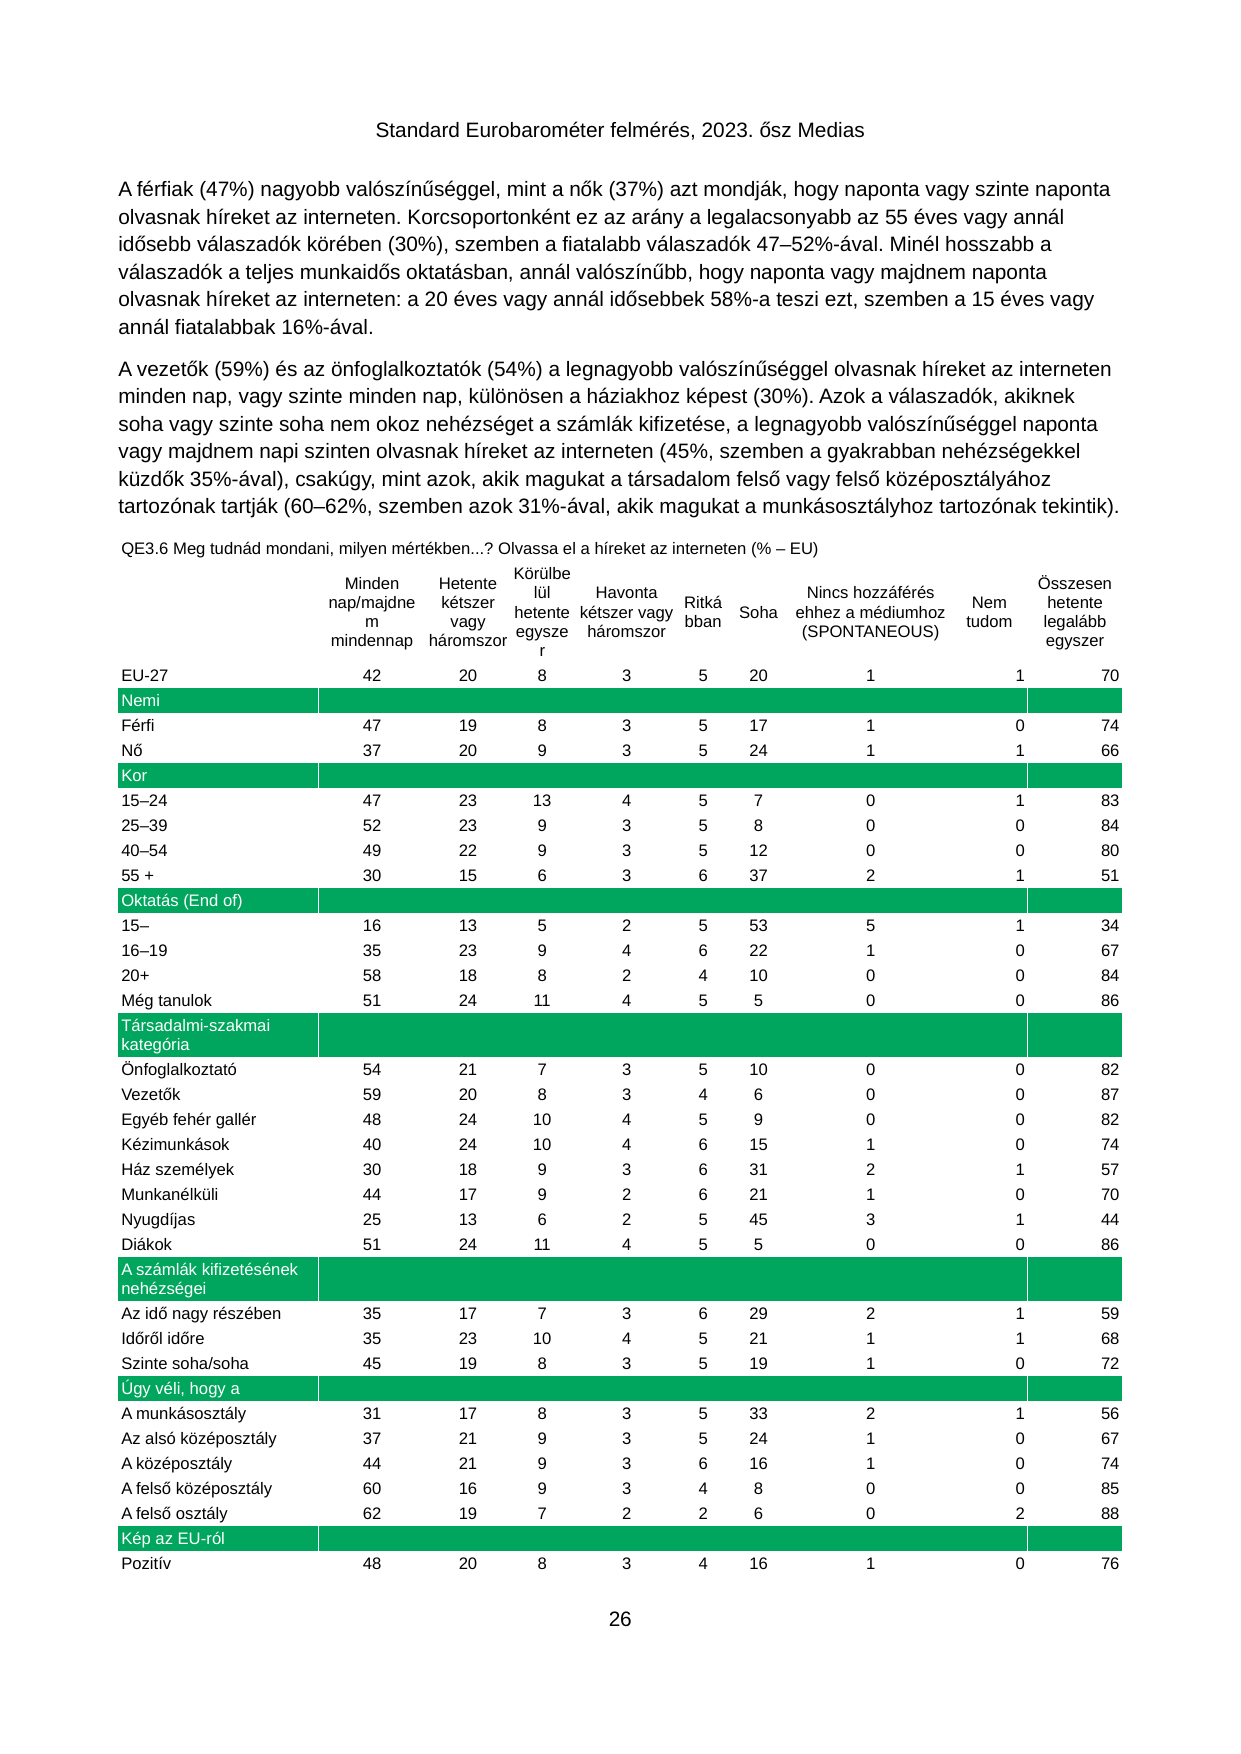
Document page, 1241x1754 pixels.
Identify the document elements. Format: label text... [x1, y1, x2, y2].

table_cell 5 [679, 738, 727, 763]
table_header [1028, 536, 1122, 561]
table_cell 2 [574, 913, 679, 938]
table_cell 5 [679, 713, 727, 738]
table_cell [679, 688, 727, 713]
table_cell 87 [1028, 1082, 1122, 1107]
table_cell 13 [425, 1207, 510, 1232]
table_cell [790, 888, 951, 913]
table_cell 0 [951, 1057, 1027, 1082]
table_cell [510, 1376, 574, 1401]
table_cell 54 [319, 1057, 425, 1082]
table_cell [951, 1257, 1027, 1301]
table_cell Ritkábban [679, 561, 727, 663]
table_cell [319, 688, 425, 713]
table_cell 44 [1028, 1207, 1122, 1232]
table_cell 2 [790, 1157, 951, 1182]
table_cell 76 [1028, 1551, 1122, 1576]
table_cell 34 [1028, 913, 1122, 938]
table_cell 20+ [118, 963, 318, 988]
table_cell Nemi [118, 688, 318, 713]
table_cell [790, 688, 951, 713]
table_cell 7 [510, 1057, 574, 1082]
table_cell Oktatás (End of) [118, 888, 318, 913]
table_cell 0 [951, 1451, 1027, 1476]
table_cell [574, 888, 679, 913]
table_cell 19 [425, 713, 510, 738]
table_cell 0 [951, 838, 1027, 863]
table_cell 10 [510, 1326, 574, 1351]
table_cell 3 [574, 1057, 679, 1082]
text A férfiak (47%) nagyobb valószínűséggel, mint a nők (37%) azt mondják, hogy naponta vagy szinte naponta olvasnak híreket az interneten. Korcsoportonként ez az arány a legalacsonyabb az 55 éves vagy annál idősebb válaszadók körében (30%), szemben a fiatalabb válaszadók 47–52%-ával. Minél hosszabb a válaszadók a teljes munkaidős oktatásban, annál valószínűbb, hogy naponta vagy majdnem naponta olvasnak híreket az interneten: a 20 éves vagy annál idősebbek 58%-a teszi ezt, szemben a 15 éves vagy annál fiatalabbak 16%-ával. [118, 177, 1122, 338]
table_cell 8 [510, 663, 574, 688]
table_cell Úgy véli, hogy a [118, 1376, 318, 1401]
table_cell 24 [425, 1232, 510, 1257]
table_cell [425, 1526, 510, 1551]
table_cell 2 [679, 1501, 727, 1526]
table_cell 86 [1028, 1232, 1122, 1257]
table_cell 1 [951, 863, 1027, 888]
table_cell 56 [1028, 1401, 1122, 1426]
table_cell 5 [679, 1401, 727, 1426]
table_cell 3 [574, 863, 679, 888]
table_cell 2 [574, 1501, 679, 1526]
table_cell [574, 1013, 679, 1057]
table_header [951, 536, 1027, 561]
table_cell 40 [319, 1132, 425, 1157]
table_cell [118, 561, 318, 663]
table_cell 0 [951, 1107, 1027, 1132]
table_cell [319, 1013, 425, 1057]
table_cell 1 [790, 1182, 951, 1207]
table_cell 1 [790, 938, 951, 963]
table_cell 2 [574, 1207, 679, 1232]
table_cell [510, 688, 574, 713]
table_cell 88 [1028, 1501, 1122, 1526]
table_cell 5 [679, 988, 727, 1013]
table_cell 5 [679, 1426, 727, 1451]
table_cell 23 [425, 788, 510, 813]
table_cell Még tanulok [118, 988, 318, 1013]
table_cell Hetente kétszer vagy háromszor [425, 561, 510, 663]
table_cell [319, 1376, 425, 1401]
table_cell [425, 688, 510, 713]
table_cell [727, 888, 790, 913]
table_cell 1 [951, 1326, 1027, 1351]
table_cell 3 [574, 813, 679, 838]
table_cell [790, 1376, 951, 1401]
table_cell 23 [425, 1326, 510, 1351]
table_cell Az alsó középosztály [118, 1426, 318, 1451]
table_cell Kor [118, 763, 318, 788]
table_cell 30 [319, 863, 425, 888]
table_cell 2 [574, 1182, 679, 1207]
table_cell [1028, 688, 1122, 713]
table_cell 86 [1028, 988, 1122, 1013]
table_cell 0 [790, 1501, 951, 1526]
table_cell 17 [425, 1301, 510, 1326]
table_cell Kép az EU-ról [118, 1526, 318, 1551]
table_cell [510, 1526, 574, 1551]
table_cell 35 [319, 1326, 425, 1351]
table_cell A középosztály [118, 1451, 318, 1476]
table_cell Nincs hozzáférés ehhez a médiumhoz (SPONTANEOUS) [790, 561, 951, 663]
table_cell 8 [510, 1351, 574, 1376]
table_cell 11 [510, 988, 574, 1013]
table_cell 5 [679, 1107, 727, 1132]
table_cell 29 [727, 1301, 790, 1326]
table_cell 0 [790, 838, 951, 863]
table_cell 13 [425, 913, 510, 938]
table_cell [319, 763, 425, 788]
table_cell 15– [118, 913, 318, 938]
table_cell 0 [951, 938, 1027, 963]
table_cell 4 [679, 1551, 727, 1576]
table_cell 20 [425, 738, 510, 763]
table_cell 37 [727, 863, 790, 888]
table_cell 31 [727, 1157, 790, 1182]
table_cell 16 [727, 1551, 790, 1576]
table_cell 3 [574, 1157, 679, 1182]
table_cell [510, 888, 574, 913]
table_cell 16–19 [118, 938, 318, 963]
table_cell [790, 1013, 951, 1057]
table_cell 0 [951, 963, 1027, 988]
table_cell 10 [727, 963, 790, 988]
table_cell 21 [727, 1326, 790, 1351]
table_cell 10 [727, 1057, 790, 1082]
table_cell 45 [727, 1207, 790, 1232]
table_cell [1028, 888, 1122, 913]
table_cell 51 [1028, 863, 1122, 888]
table_cell 84 [1028, 963, 1122, 988]
table_cell 9 [510, 838, 574, 863]
table_cell 3 [574, 1351, 679, 1376]
table_cell [679, 888, 727, 913]
table_cell 1 [790, 713, 951, 738]
table_cell 7 [510, 1501, 574, 1526]
table_cell 67 [1028, 1426, 1122, 1451]
table_cell [790, 1257, 951, 1301]
table_cell 24 [727, 1426, 790, 1451]
table_cell 3 [574, 738, 679, 763]
table_cell 13 [510, 788, 574, 813]
table_cell 4 [574, 1232, 679, 1257]
table_cell [425, 888, 510, 913]
table_cell 22 [727, 938, 790, 963]
table_cell 37 [319, 1426, 425, 1451]
table_cell 1 [951, 1301, 1027, 1326]
table_cell 4 [679, 1082, 727, 1107]
table_cell 8 [510, 1082, 574, 1107]
table_cell 3 [790, 1207, 951, 1232]
table_cell 48 [319, 1551, 425, 1576]
table_cell 0 [951, 713, 1027, 738]
table_cell 1 [790, 1326, 951, 1351]
table_cell 9 [510, 738, 574, 763]
table_cell 20 [425, 663, 510, 688]
table_cell 6 [510, 863, 574, 888]
table_cell 2 [951, 1501, 1027, 1526]
table_cell Önfoglalkoztató [118, 1057, 318, 1082]
table_cell 20 [425, 1551, 510, 1576]
table_cell 0 [790, 1057, 951, 1082]
table_cell 6 [679, 1182, 727, 1207]
table_cell 19 [425, 1501, 510, 1526]
table_cell [679, 1013, 727, 1057]
table_cell 31 [319, 1401, 425, 1426]
table_cell [425, 763, 510, 788]
table_cell Nem tudom [951, 561, 1027, 663]
table_cell 53 [727, 913, 790, 938]
table_cell 59 [1028, 1301, 1122, 1326]
table_cell 2 [790, 1401, 951, 1426]
table_cell 0 [951, 1426, 1027, 1451]
table_cell 12 [727, 838, 790, 863]
table_cell 8 [510, 713, 574, 738]
table_cell 5 [679, 1207, 727, 1232]
table_cell 8 [510, 963, 574, 988]
table_cell 4 [574, 1132, 679, 1157]
table_cell 9 [510, 1182, 574, 1207]
table_cell 0 [790, 988, 951, 1013]
table_cell 44 [319, 1182, 425, 1207]
table_cell 68 [1028, 1326, 1122, 1351]
table_cell 4 [574, 988, 679, 1013]
table_cell 21 [425, 1451, 510, 1476]
table_cell 1 [790, 1451, 951, 1476]
table_cell [510, 763, 574, 788]
table_cell [319, 1257, 425, 1301]
table_cell 5 [679, 838, 727, 863]
table_cell 1 [790, 663, 951, 688]
table_cell 5 [510, 913, 574, 938]
table_cell 21 [425, 1057, 510, 1082]
table_cell 0 [790, 813, 951, 838]
table_cell 35 [319, 938, 425, 963]
table_cell Ház személyek [118, 1157, 318, 1182]
table_cell A felső osztály [118, 1501, 318, 1526]
table_cell Egyéb fehér gallér [118, 1107, 318, 1132]
table_cell 20 [727, 663, 790, 688]
table_cell 70 [1028, 663, 1122, 688]
table_cell 4 [574, 938, 679, 963]
table_cell 0 [790, 1476, 951, 1501]
table_cell 4 [574, 1326, 679, 1351]
table_cell 5 [679, 788, 727, 813]
table_cell 10 [510, 1107, 574, 1132]
table_cell [951, 1376, 1027, 1401]
table_cell 2 [790, 863, 951, 888]
table_cell 0 [951, 1132, 1027, 1157]
table_cell 84 [1028, 813, 1122, 838]
table_cell A munkásosztály [118, 1401, 318, 1426]
table_cell 7 [510, 1301, 574, 1326]
table_cell [790, 1526, 951, 1551]
table_cell [951, 888, 1027, 913]
table_cell 1 [951, 1401, 1027, 1426]
table_cell Időről időre [118, 1326, 318, 1351]
table_cell 55 + [118, 863, 318, 888]
table_cell 3 [574, 1476, 679, 1501]
table_cell 9 [727, 1107, 790, 1132]
table_cell [574, 1257, 679, 1301]
table_cell 9 [510, 1426, 574, 1451]
table_cell 9 [510, 813, 574, 838]
table_cell [727, 688, 790, 713]
table_cell Soha [727, 561, 790, 663]
table_cell [574, 1376, 679, 1401]
table_cell Férfi [118, 713, 318, 738]
table_cell 19 [425, 1351, 510, 1376]
table_cell 49 [319, 838, 425, 863]
table_cell [574, 688, 679, 713]
table_cell 4 [574, 788, 679, 813]
table_cell 21 [425, 1426, 510, 1451]
table_cell 18 [425, 1157, 510, 1182]
table_cell 0 [951, 988, 1027, 1013]
table_cell 1 [951, 663, 1027, 688]
table_cell 10 [510, 1132, 574, 1157]
table_cell 6 [727, 1082, 790, 1107]
table_cell 0 [951, 813, 1027, 838]
table_cell 30 [319, 1157, 425, 1182]
table_cell 66 [1028, 738, 1122, 763]
table_cell 9 [510, 1451, 574, 1476]
table_cell 17 [425, 1401, 510, 1426]
table_cell Körülbelül hetente egyszer [510, 561, 574, 663]
table_cell 23 [425, 813, 510, 838]
table_cell [679, 1257, 727, 1301]
table_cell 3 [574, 1082, 679, 1107]
table_cell [510, 1013, 574, 1057]
table_cell 7 [727, 788, 790, 813]
table_cell 1 [951, 913, 1027, 938]
table_cell Nő [118, 738, 318, 763]
table_cell 0 [951, 1551, 1027, 1576]
table_cell 82 [1028, 1107, 1122, 1132]
table_cell 9 [510, 1476, 574, 1501]
table_cell 2 [790, 1301, 951, 1326]
table_cell 67 [1028, 938, 1122, 963]
table_cell 1 [790, 1426, 951, 1451]
table_cell 8 [510, 1401, 574, 1426]
table_cell 17 [727, 713, 790, 738]
table_cell 42 [319, 663, 425, 688]
table_cell [510, 1257, 574, 1301]
table_cell 25–39 [118, 813, 318, 838]
table_cell [425, 1257, 510, 1301]
table_cell 5 [679, 1057, 727, 1082]
table_cell [951, 763, 1027, 788]
table_cell 3 [574, 1301, 679, 1326]
table_cell 21 [727, 1182, 790, 1207]
table_cell 0 [951, 1082, 1027, 1107]
table_cell [574, 763, 679, 788]
table_cell 74 [1028, 1132, 1122, 1157]
table_cell 4 [574, 1107, 679, 1132]
table_cell 6 [727, 1501, 790, 1526]
table_cell [790, 763, 951, 788]
table_cell [679, 1526, 727, 1551]
table_cell Összesen hetente legalább egyszer [1028, 561, 1122, 663]
table_cell Diákok [118, 1232, 318, 1257]
table_cell 6 [679, 938, 727, 963]
table_cell 6 [510, 1207, 574, 1232]
table_cell Minden nap/majdnem mindennap [319, 561, 425, 663]
table_cell 20 [425, 1082, 510, 1107]
table_cell 9 [510, 1157, 574, 1182]
table_cell 83 [1028, 788, 1122, 813]
table_cell 17 [425, 1182, 510, 1207]
table_cell [951, 1526, 1027, 1551]
table_cell 3 [574, 1401, 679, 1426]
table_cell 74 [1028, 713, 1122, 738]
table_cell 18 [425, 963, 510, 988]
table_cell 1 [951, 738, 1027, 763]
table_cell 24 [425, 1132, 510, 1157]
table_cell 5 [679, 1232, 727, 1257]
table_cell 1 [790, 1132, 951, 1157]
table_cell 15 [727, 1132, 790, 1157]
table_cell 44 [319, 1451, 425, 1476]
table_cell 3 [574, 713, 679, 738]
table_cell 4 [679, 963, 727, 988]
table_cell Pozitív [118, 1551, 318, 1576]
table_cell 5 [679, 663, 727, 688]
table_cell 8 [727, 1476, 790, 1501]
table_cell A számlák kifizetésének nehézségei [118, 1257, 318, 1301]
table_cell 0 [951, 1182, 1027, 1207]
table_cell [727, 1526, 790, 1551]
table_cell [1028, 1257, 1122, 1301]
table_cell 0 [790, 1107, 951, 1132]
table_cell 4 [679, 1476, 727, 1501]
table_cell 6 [679, 863, 727, 888]
table_cell 3 [574, 838, 679, 863]
table_cell 51 [319, 1232, 425, 1257]
table_cell 6 [679, 1132, 727, 1157]
table_cell 1 [951, 1157, 1027, 1182]
table_cell 40–54 [118, 838, 318, 863]
table_cell 3 [574, 1451, 679, 1476]
table_cell 70 [1028, 1182, 1122, 1207]
table_cell 1 [790, 1551, 951, 1576]
table_cell [1028, 763, 1122, 788]
table_cell [727, 1257, 790, 1301]
table_cell 0 [951, 1232, 1027, 1257]
table_cell 15–24 [118, 788, 318, 813]
table_cell [319, 888, 425, 913]
table_cell 59 [319, 1082, 425, 1107]
table_cell 47 [319, 788, 425, 813]
table_cell [951, 1013, 1027, 1057]
table_cell 85 [1028, 1476, 1122, 1501]
table_cell 24 [425, 1107, 510, 1132]
table_cell 51 [319, 988, 425, 1013]
table_cell [574, 1526, 679, 1551]
table_cell 3 [574, 1551, 679, 1576]
table_cell 5 [679, 1351, 727, 1376]
table_cell 5 [727, 1232, 790, 1257]
table_cell Az idő nagy részében [118, 1301, 318, 1326]
table_cell 9 [510, 938, 574, 963]
table_cell 80 [1028, 838, 1122, 863]
table_cell 16 [425, 1476, 510, 1501]
table_cell 37 [319, 738, 425, 763]
table_cell 45 [319, 1351, 425, 1376]
table_cell 0 [790, 1082, 951, 1107]
table_cell Nyugdíjas [118, 1207, 318, 1232]
table_cell 3 [574, 1426, 679, 1451]
table_cell [1028, 1376, 1122, 1401]
table_cell 57 [1028, 1157, 1122, 1182]
table_cell 0 [790, 963, 951, 988]
table_cell 62 [319, 1501, 425, 1526]
table_cell 5 [679, 913, 727, 938]
table_cell [951, 688, 1027, 713]
table_cell 3 [574, 663, 679, 688]
table_cell 74 [1028, 1451, 1122, 1476]
table_cell 25 [319, 1207, 425, 1232]
table_cell 5 [679, 1326, 727, 1351]
table_cell 6 [679, 1157, 727, 1182]
table_cell 1 [790, 1351, 951, 1376]
table_cell [319, 1526, 425, 1551]
table_cell 33 [727, 1401, 790, 1426]
table_cell 11 [510, 1232, 574, 1257]
table_cell 15 [425, 863, 510, 888]
table_cell 24 [727, 738, 790, 763]
table_cell 1 [790, 738, 951, 763]
table_cell 72 [1028, 1351, 1122, 1376]
table_cell 5 [727, 988, 790, 1013]
table_cell [727, 1013, 790, 1057]
table_cell 1 [951, 788, 1027, 813]
table_cell 23 [425, 938, 510, 963]
table_cell 8 [727, 813, 790, 838]
table_cell [679, 763, 727, 788]
table_cell [1028, 1526, 1122, 1551]
table_cell Havonta kétszer vagy háromszor [574, 561, 679, 663]
table_cell 1 [951, 1207, 1027, 1232]
table_cell 24 [425, 988, 510, 1013]
table_cell 19 [727, 1351, 790, 1376]
table_cell 82 [1028, 1057, 1122, 1082]
table_cell 52 [319, 813, 425, 838]
table_cell Vezetők [118, 1082, 318, 1107]
table_cell [425, 1013, 510, 1057]
table_cell [727, 1376, 790, 1401]
table_cell 0 [790, 788, 951, 813]
table_cell 2 [574, 963, 679, 988]
table_cell EU-27 [118, 663, 318, 688]
table_cell 8 [510, 1551, 574, 1576]
table_cell 48 [319, 1107, 425, 1132]
table_cell [727, 763, 790, 788]
table_cell 16 [319, 913, 425, 938]
table_cell [1028, 1013, 1122, 1057]
text A vezetők (59%) és az önfoglalkoztatók (54%) a legnagyobb valószínűséggel olvasnak híreket az interneten minden nap, vagy szinte minden nap, különösen a háziakhoz képest (30%). Azok a válaszadók, akiknek soha vagy szinte soha nem okoz nehézséget a számlák kifizetése, a legnagyobb valószínűséggel naponta vagy majdnem napi szinten olvasnak híreket az interneten (45%, szemben a gyakrabban nehézségekkel küzdők 35%-ával), csakúgy, mint azok, akik magukat a társadalom felső vagy felső középosztályához tartozónak tartják (60–62%, szemben azok 31%-ával, akik magukat a munkásosztályhoz tartozónak tekintik). [118, 357, 1122, 518]
table_cell Társadalmi-szakmai kategória [118, 1013, 318, 1057]
table_header QE3.6 Meg tudnád mondani, milyen mértékben...? Olvassa el a híreket az interneten (% – EU) [118, 536, 951, 561]
table_cell [679, 1376, 727, 1401]
table_cell 5 [679, 813, 727, 838]
table_cell 16 [727, 1451, 790, 1476]
table_cell 58 [319, 963, 425, 988]
table_cell 5 [790, 913, 951, 938]
table_cell Kézimunkások [118, 1132, 318, 1157]
table_cell [425, 1376, 510, 1401]
table_cell 0 [951, 1476, 1027, 1501]
table_cell A felső középosztály [118, 1476, 318, 1501]
table_cell 0 [790, 1232, 951, 1257]
table_cell 6 [679, 1301, 727, 1326]
table_cell 35 [319, 1301, 425, 1326]
table_cell 60 [319, 1476, 425, 1501]
table_cell Szinte soha/soha [118, 1351, 318, 1376]
table_cell 22 [425, 838, 510, 863]
table_cell 0 [951, 1351, 1027, 1376]
table_cell Munkanélküli [118, 1182, 318, 1207]
table_cell 6 [679, 1451, 727, 1476]
table_cell 47 [319, 713, 425, 738]
